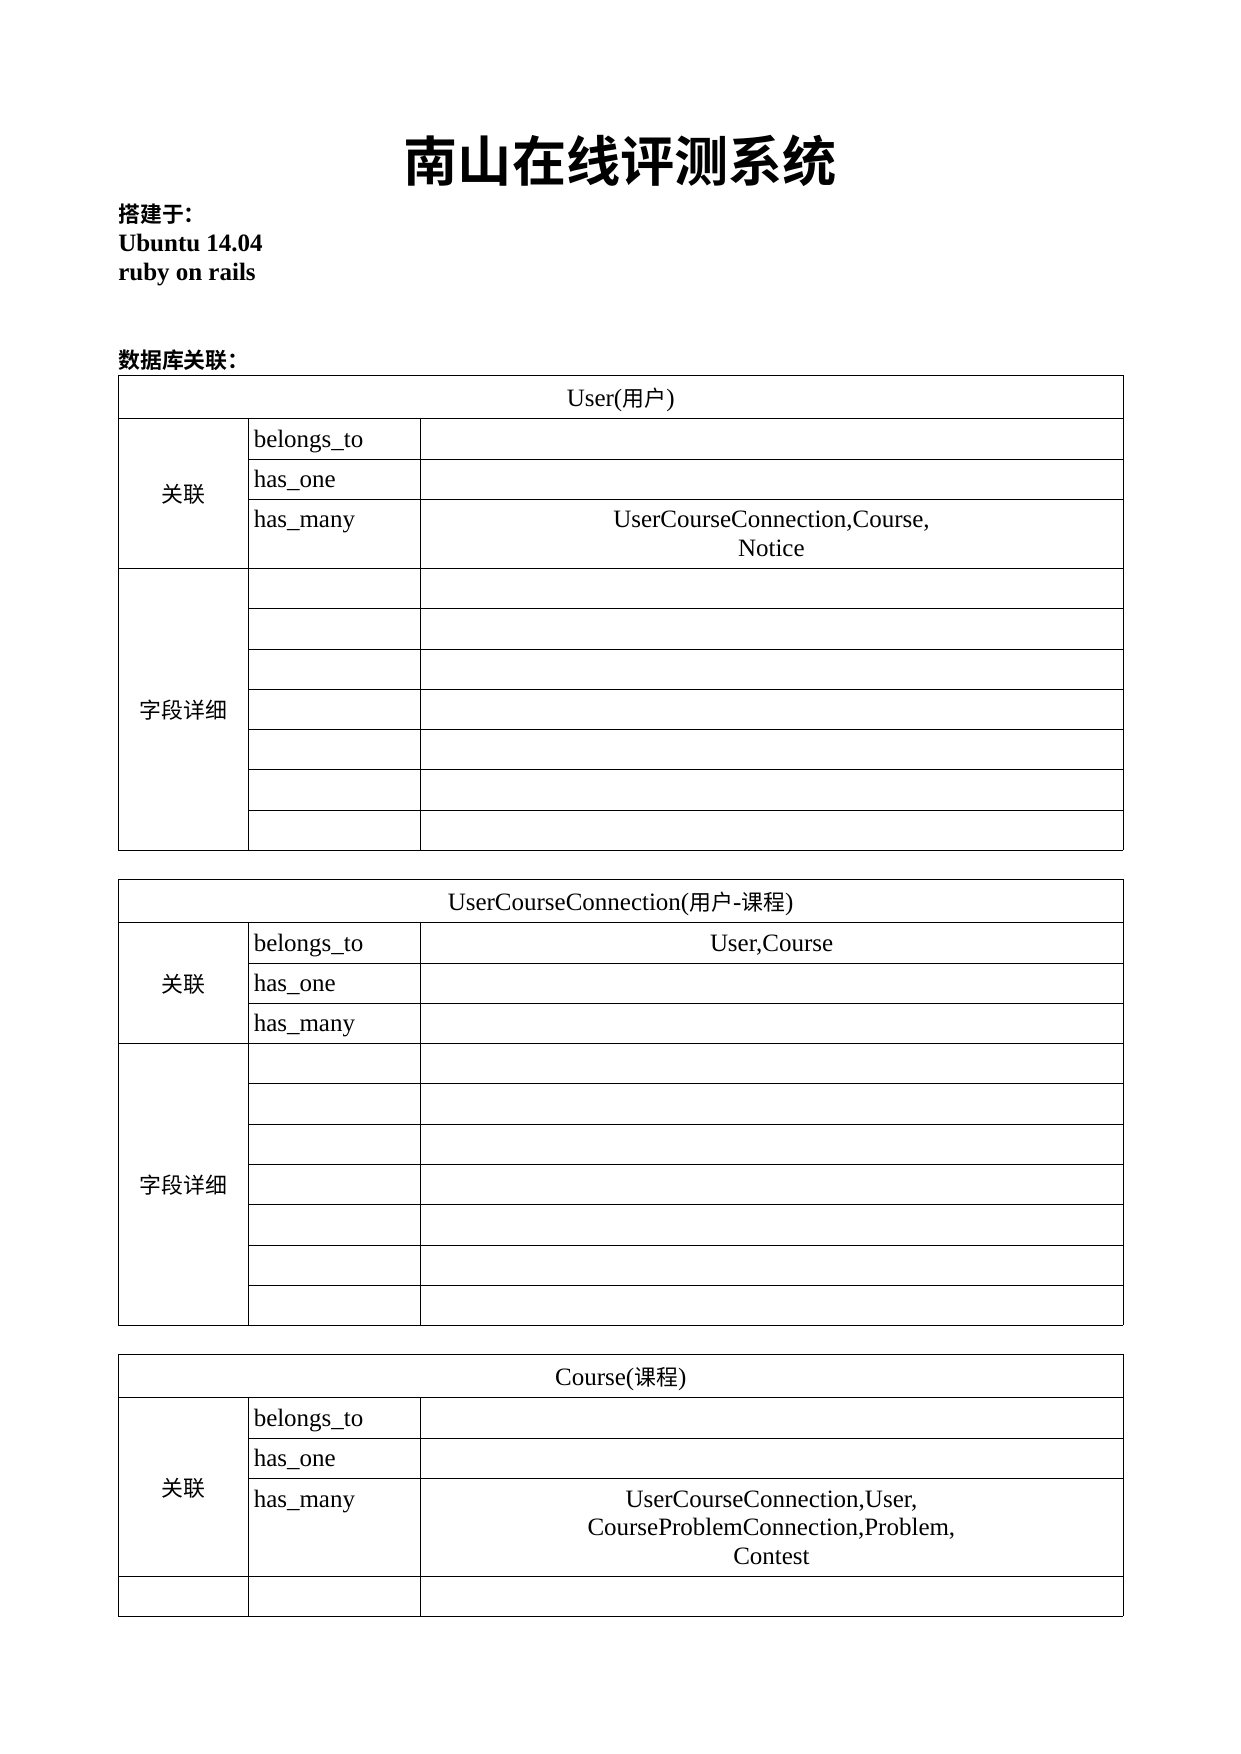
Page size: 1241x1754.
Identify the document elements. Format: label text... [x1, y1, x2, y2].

table_cell [249, 1246, 420, 1285]
table_cell has_one [249, 460, 420, 499]
text 数据库关联： [118, 343, 1122, 375]
table_header User(用户) [119, 376, 1123, 418]
table_cell [249, 1125, 420, 1164]
table_cell [249, 770, 420, 810]
table_cell [421, 1004, 1123, 1043]
table_header Course(课程) [119, 1355, 1123, 1397]
table_cell UserCourseConnection,User, CourseProblemConnection,Problem, Contest [421, 1479, 1123, 1576]
table_cell [421, 1286, 1123, 1325]
table_cell 字段详细 [119, 1044, 248, 1325]
table_cell [249, 1084, 420, 1124]
table_cell [421, 650, 1123, 689]
table_cell [421, 1044, 1123, 1083]
table_cell belongs_to [249, 923, 420, 962]
table_cell [421, 1084, 1123, 1124]
table_cell [421, 1205, 1123, 1244]
table_cell [249, 690, 420, 729]
text Ubuntu 14.04 [118, 228, 1122, 257]
table_cell [421, 609, 1123, 648]
table_cell [421, 770, 1123, 810]
table_cell [421, 1125, 1123, 1164]
table_cell [249, 1205, 420, 1244]
table_cell [119, 1577, 248, 1616]
table_cell UserCourseConnection,Course, Notice [421, 500, 1123, 568]
table_cell [421, 1398, 1123, 1438]
table_cell [249, 569, 420, 608]
table_cell has_many [249, 1479, 420, 1576]
table_cell has_many [249, 500, 420, 568]
table_cell [249, 1044, 420, 1083]
table_cell [421, 569, 1123, 608]
table_cell has_one [249, 964, 420, 1003]
table_cell [249, 1165, 420, 1204]
table_cell [421, 1577, 1123, 1616]
table_cell 关联 [119, 1398, 248, 1576]
table_cell [249, 811, 420, 850]
text ruby on rails [118, 257, 1122, 286]
table_cell [421, 811, 1123, 850]
table_cell [249, 1577, 420, 1616]
table_cell [249, 730, 420, 769]
table_cell [421, 1165, 1123, 1204]
table_cell has_one [249, 1439, 420, 1478]
table_cell 字段详细 [119, 569, 248, 850]
table_cell [249, 1286, 420, 1325]
table_cell 关联 [119, 419, 248, 568]
table_cell [249, 650, 420, 689]
table_cell [421, 964, 1123, 1003]
text 搭建于： [118, 197, 1122, 228]
table_cell [421, 690, 1123, 729]
table_cell [421, 419, 1123, 458]
table_cell [421, 1246, 1123, 1285]
table_cell [421, 730, 1123, 769]
table_cell [421, 1439, 1123, 1478]
table_cell belongs_to [249, 419, 420, 458]
table_cell User,Course [421, 923, 1123, 962]
table_cell has_many [249, 1004, 420, 1043]
table_cell [249, 609, 420, 648]
table_cell 关联 [119, 923, 248, 1043]
table_cell belongs_to [249, 1398, 420, 1438]
table_cell [421, 460, 1123, 499]
table_header UserCourseConnection(用户-课程) [119, 880, 1123, 922]
text 南山在线评测系统 [118, 118, 1122, 197]
